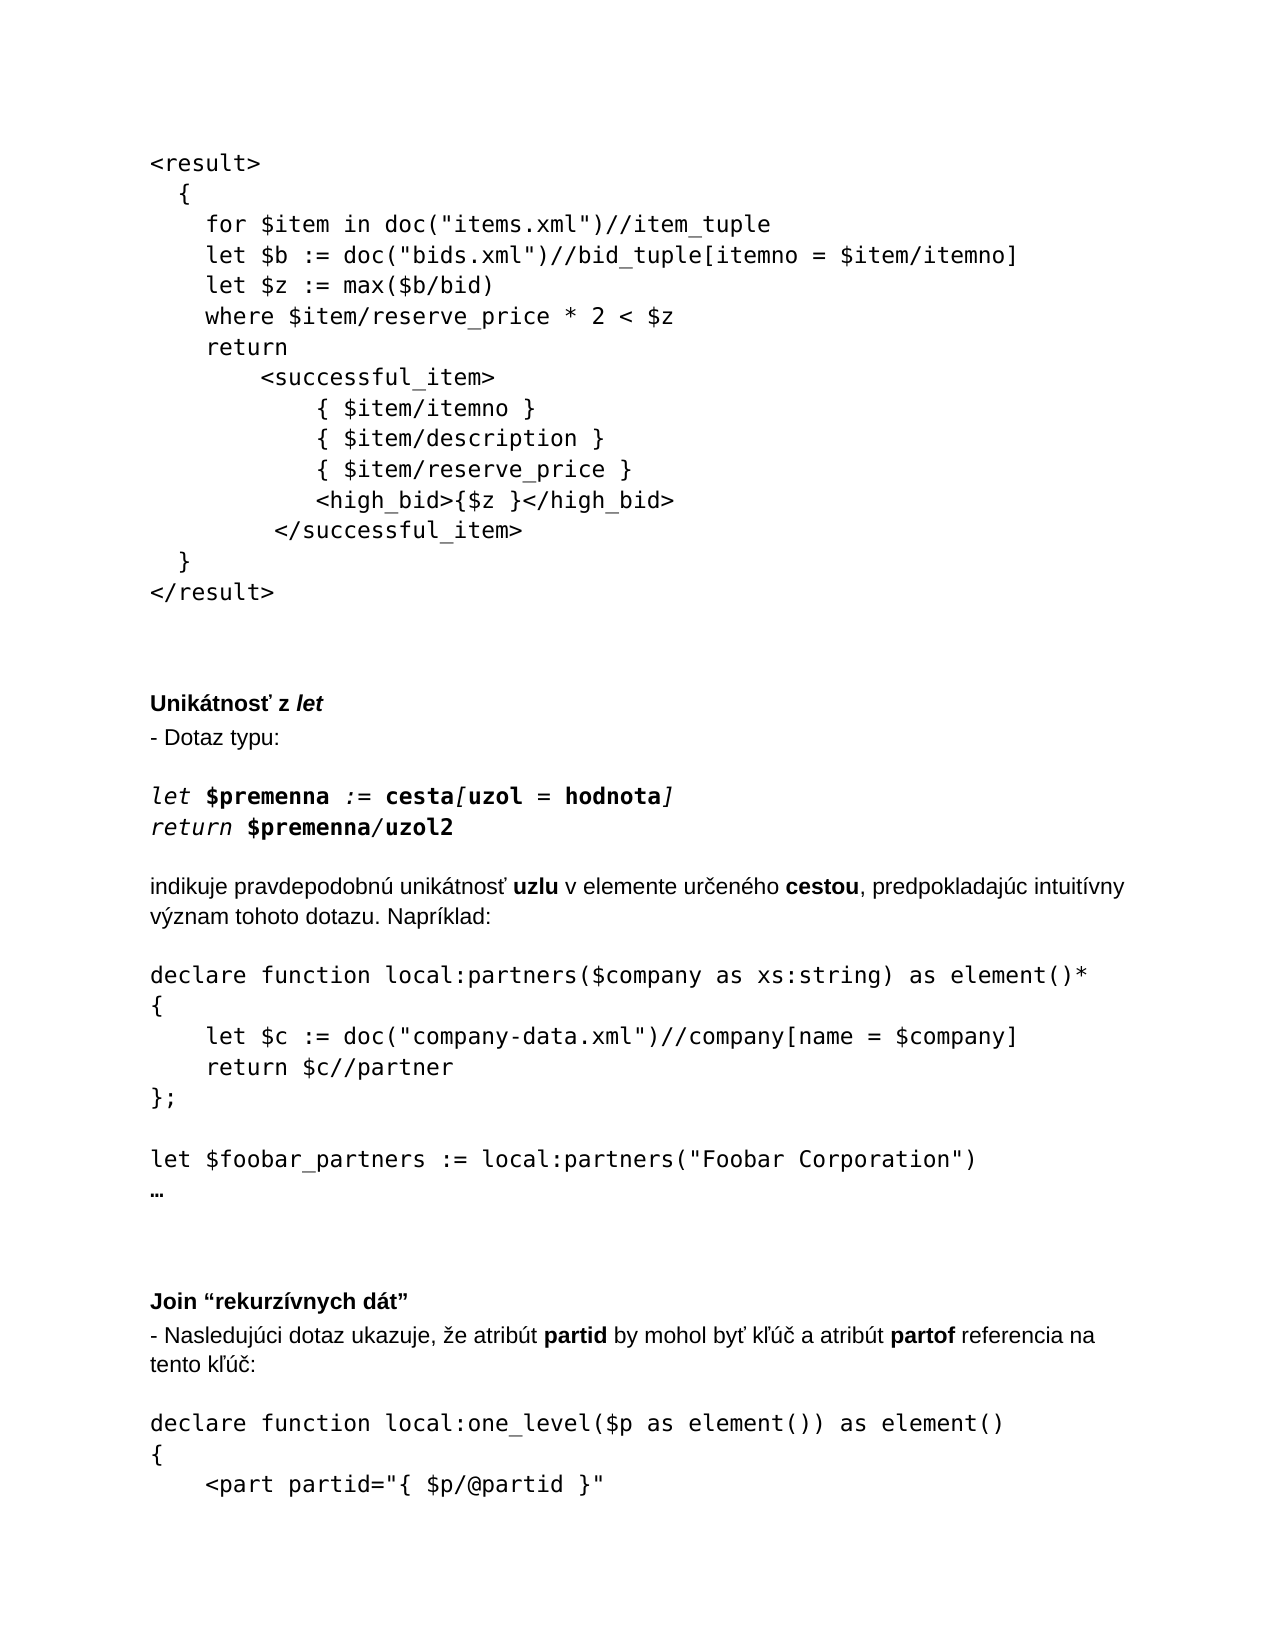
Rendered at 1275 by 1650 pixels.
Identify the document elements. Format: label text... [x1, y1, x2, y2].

text return $premenna/uzol2 [150, 814, 1125, 841]
text indikuje pravdepodobnú unikátnosť uzlu v elemente určeného cestou, predpokladajúc intuitívny význam tohoto dotazu. Napríklad: [150, 874, 1125, 929]
subtitle Unikátnosť z let [150, 691, 1125, 717]
text - Dotaz typu: [150, 724, 1125, 750]
subtitle Join “rekurzívnych dát” [150, 1289, 1125, 1314]
text declare function local:one_level($p as element()) as element() { <part partid="{ $p/@partid }" [150, 1410, 1125, 1498]
text - Nasledujúci dotaz ukazuje, že atribút partid by mohol byť kľúč a atribút partof referencia na tento kľúč: [150, 1322, 1125, 1377]
text … [150, 1176, 1125, 1203]
text let $premenna := cesta[uzol = hodnota] [150, 783, 1125, 810]
text declare function local:partners($company as xs:string) as element()* { let $c := doc("company-data.xml")//company[name = $company] return $c//partner }; let $foobar_partners := local:partners("Foobar Corporation") [150, 962, 1125, 1172]
text <result> { for $item in doc("items.xml")//item_tuple let $b := doc("bids.xml")//bid_tuple[itemno = $item/itemno] let $z := max($b/bid) where $item/reserve_price * 2 < $z return <successful_item> { $item/itemno } { $item/description } { $item/reserve_price } <high_bid>{$z }</high_bid> </successful_item> } </result> [150, 150, 1125, 605]
